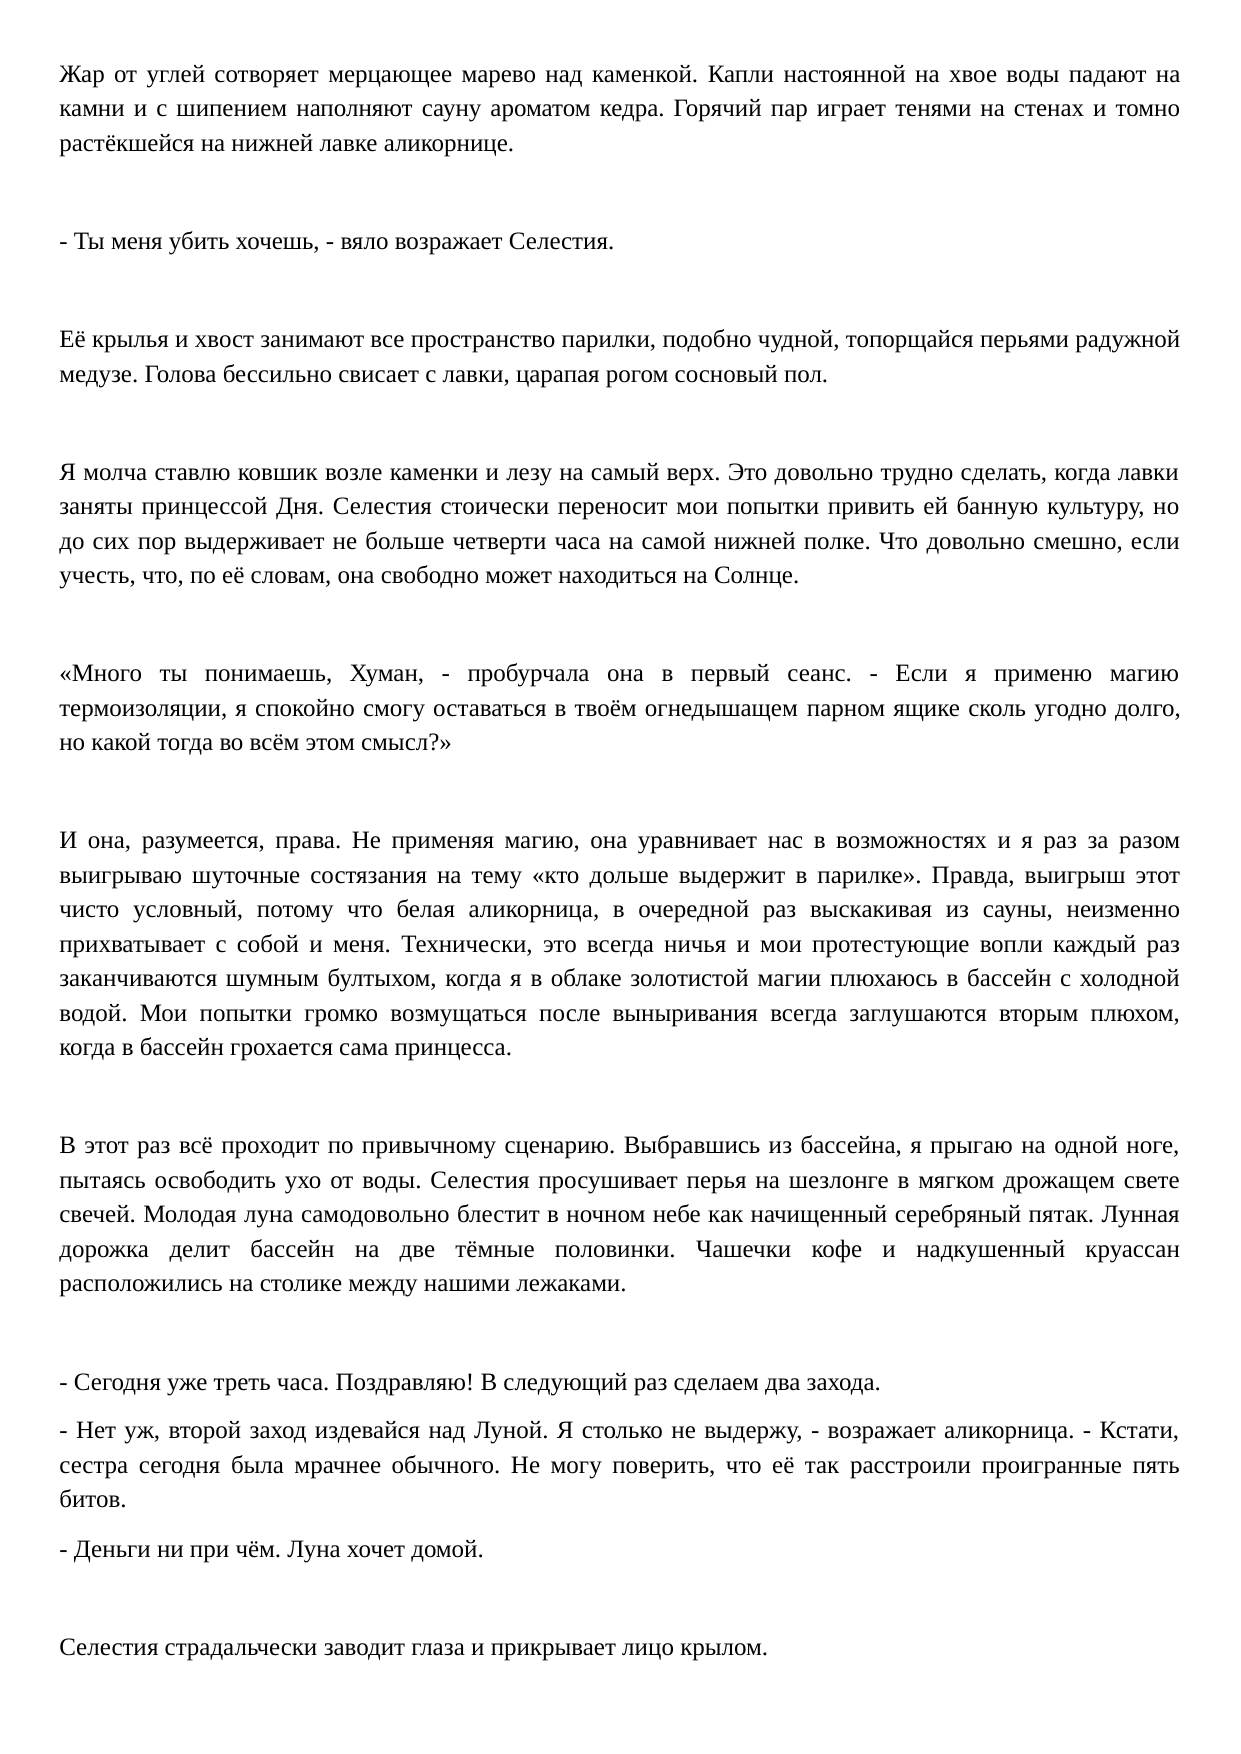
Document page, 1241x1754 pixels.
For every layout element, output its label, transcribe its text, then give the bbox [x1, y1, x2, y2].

text - Сегодня уже треть часа. Поздравляю! В следующий раз сделаем два захода. [59, 1367, 1181, 1395]
text «Много ты понимаешь, Хуман, - пробурчала она в первый сеанс. - Если я применю магию термоизоляции, я спокойно смогу оставаться в твоём огнедышащем парном ящике сколь угодно долго, но какой тогда во всём этом смысл?» [59, 658, 1181, 756]
text - Деньги ни при чём. Луна хочет домой. [59, 1534, 1181, 1562]
text Я молча ставлю ковшик возле каменки и лезу на самый верх. Это довольно трудно сделать, когда лавки заняты принцессой Дня. Селестия стоически переносит мои попытки привить ей банную культуру, но до сих пор выдерживает не больше четверти часа на самой нижней полке. Что довольно смешно, если учесть, что, по её словам, она свободно может находиться на Солнце. [59, 457, 1181, 589]
text И она, разумеется, права. Не применяя магию, она уравнивает нас в возможностях и я раз за разом выигрываю шуточные состязания на тему «кто дольше выдержит в парилке». Правда, выигрыш этот чисто условный, потому что белая аликорница, в очередной раз выскакивая из сауны, неизменно прихватывает с собой и меня. Технически, это всегда ничья и мои протестующие вопли каждый раз заканчиваются шумным бултыхом, когда я в облаке золотистой магии плюхаюсь в бассейн с холодной водой. Мои попытки громко возмущаться после выныривания всегда заглушаются вторым плюхом, когда в бассейн грохается сама принцесса. [59, 826, 1181, 1061]
text Жар от углей сотворяет мерцающее марево над каменкой. Капли настоянной на хвое воды падают на камни и с шипением наполняют сауну ароматом кедра. Горячий пар играет тенями на стенах и томно растёкшейся на нижней лавке аликорнице. [59, 59, 1181, 157]
text - Ты меня убить хочешь, - вяло возражает Селестия. [59, 226, 1181, 255]
text - Нет уж, второй заход издевайся над Луной. Я столько не выдержу, - возражает аликорница. - Кстати, сестра сегодня была мрачнее обычного. Не могу поверить, что её так расстроили проигранные пять битов. [59, 1416, 1181, 1513]
text Селестия страдальчески заводит глаза и прикрывает лицо крылом. [59, 1632, 1181, 1661]
text В этот раз всё проходит по привычному сценарию. Выбравшись из бассейна, я прыгаю на одной ноге, пытаясь освободить ухо от воды. Селестия просушивает перья на шезлонге в мягком дрожащем свете свечей. Молодая луна самодовольно блестит в ночном небе как начищенный серебряный пятак. Лунная дорожка делит бассейн на две тёмные половинки. Чашечки кофе и надкушенный круассан расположились на столике между нашими лежаками. [59, 1131, 1181, 1297]
text Её крылья и хвост занимают все пространство парилки, подобно чудной, топорщайся перьями радужной медузе. Голова бессильно свисает с лавки, царапая рогом сосновый пол. [59, 324, 1181, 387]
